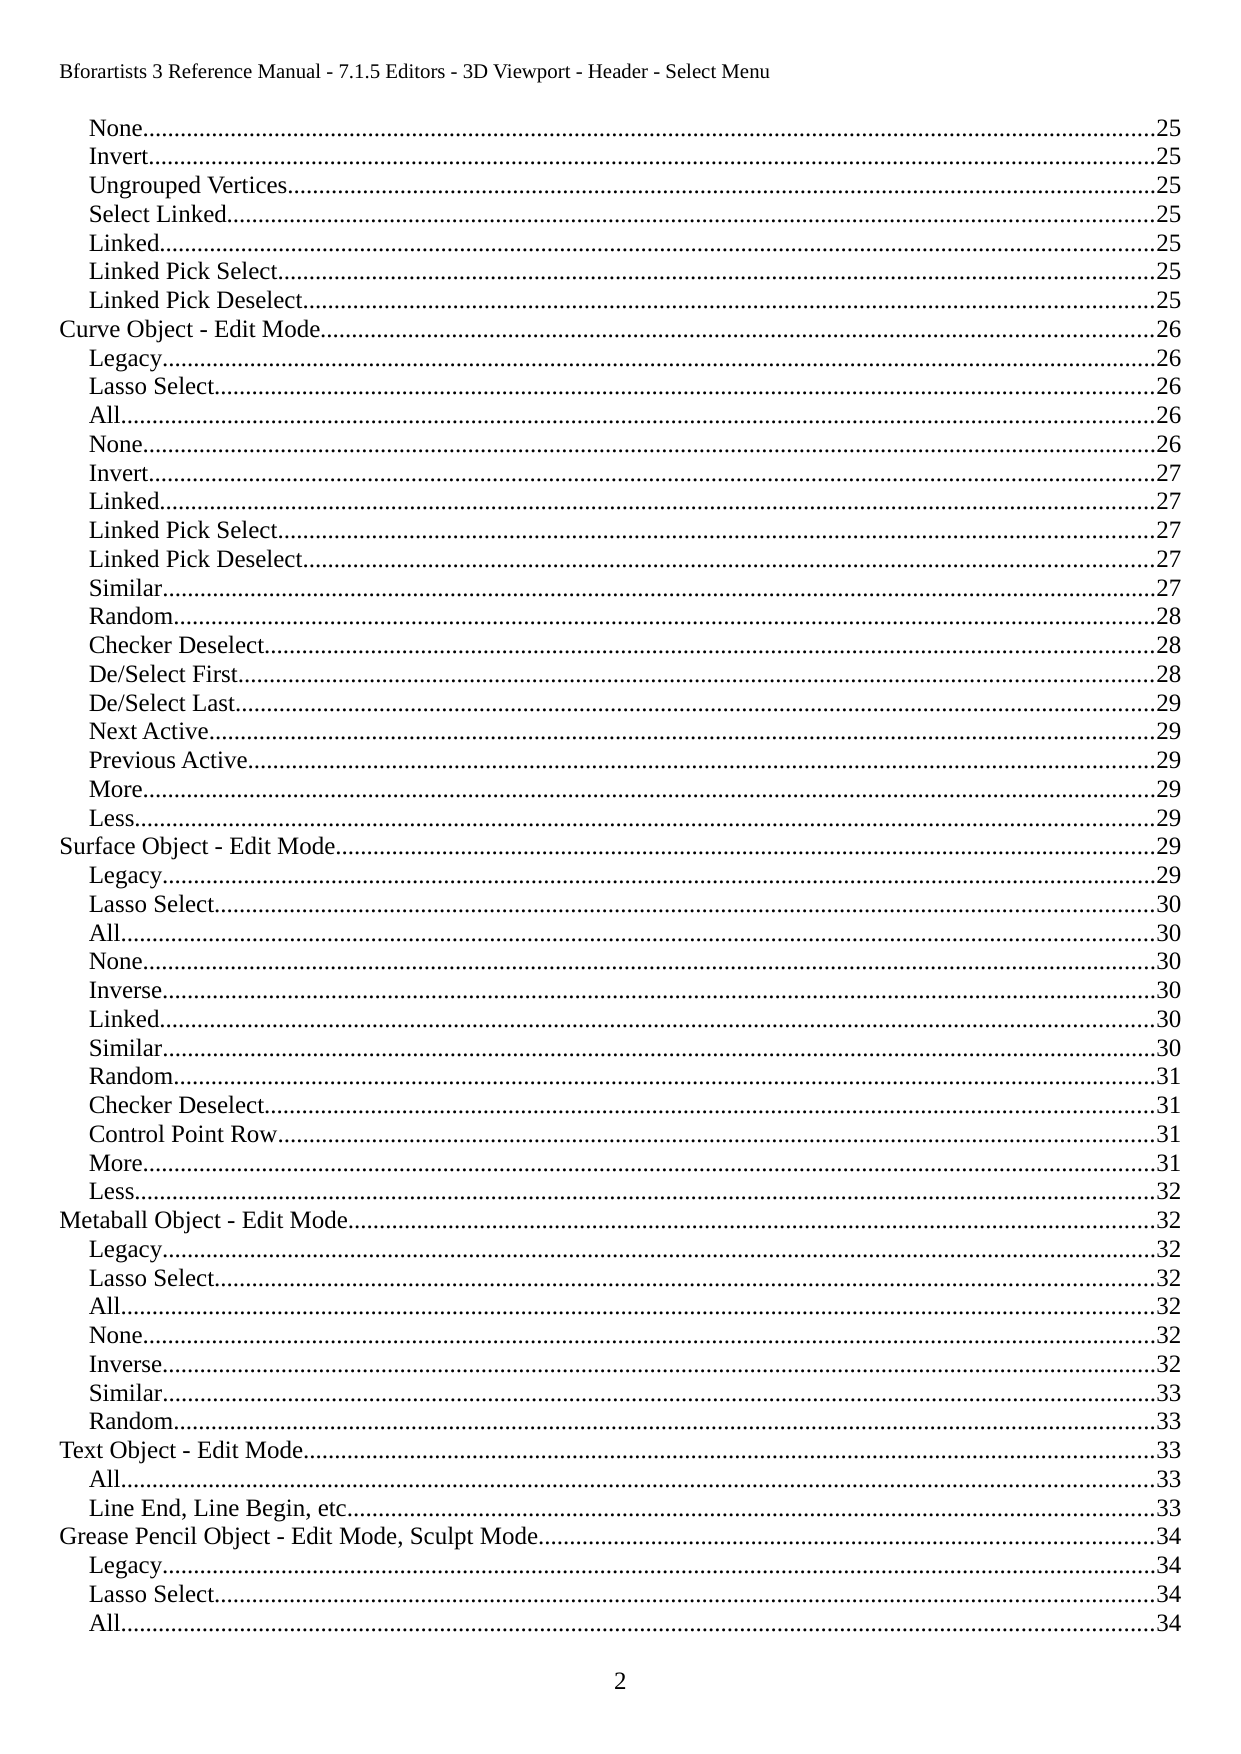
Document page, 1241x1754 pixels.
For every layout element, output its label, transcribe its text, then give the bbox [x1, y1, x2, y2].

text Curve Object - Edit Mode 26 [59, 314, 1181, 343]
text All 30 [88, 918, 1181, 946]
text Legacy 32 [88, 1234, 1181, 1263]
text Legacy 26 [88, 343, 1181, 371]
text De/Select Last 29 [88, 688, 1181, 716]
text None 25 [88, 113, 1181, 141]
text Lasso Select 34 [88, 1579, 1181, 1608]
text Ungrouped Vertices 25 [88, 170, 1181, 199]
text Control Point Row 31 [88, 1119, 1181, 1148]
text None 32 [88, 1320, 1181, 1349]
text Linked Pick Deselect 25 [88, 285, 1181, 314]
text Invert 27 [88, 458, 1181, 486]
text Random 33 [88, 1406, 1181, 1435]
text More 31 [88, 1148, 1181, 1176]
text All 26 [88, 400, 1181, 429]
text Random 31 [88, 1061, 1181, 1090]
text Linked Pick Select 27 [88, 515, 1181, 544]
text More 29 [88, 774, 1181, 803]
text Similar 30 [88, 1033, 1181, 1061]
text Linked 25 [88, 228, 1181, 256]
text Line End, Line Begin, etc. 33 [88, 1493, 1181, 1521]
text Checker Deselect 31 [88, 1090, 1181, 1119]
text Metaball Object - Edit Mode 32 [59, 1205, 1181, 1234]
text Inverse 30 [88, 975, 1181, 1004]
text Text Object - Edit Mode 33 [59, 1435, 1181, 1464]
text None 26 [88, 429, 1181, 458]
text Similar 33 [88, 1378, 1181, 1406]
text Linked 27 [88, 486, 1181, 515]
text Surface Object - Edit Mode 29 [59, 831, 1181, 860]
text Legacy 34 [88, 1550, 1181, 1579]
text Linked Pick Deselect 27 [88, 544, 1181, 573]
text Checker Deselect 28 [88, 630, 1181, 659]
text Less 29 [88, 803, 1181, 831]
text Random 28 [88, 601, 1181, 630]
text Legacy 29 [88, 860, 1181, 889]
text All 34 [88, 1608, 1181, 1636]
text Invert 25 [88, 141, 1181, 170]
text Grease Pencil Object - Edit Mode, Sculpt Mode 34 [59, 1521, 1181, 1550]
text Next Active 29 [88, 716, 1181, 745]
text Lasso Select 32 [88, 1263, 1181, 1291]
text De/Select First 28 [88, 659, 1181, 688]
text Previous Active 29 [88, 745, 1181, 774]
text Inverse 32 [88, 1349, 1181, 1378]
text Select Linked 25 [88, 199, 1181, 228]
text Similar 27 [88, 573, 1181, 601]
text Linked 30 [88, 1004, 1181, 1033]
text Lasso Select 30 [88, 889, 1181, 918]
text None 30 [88, 946, 1181, 975]
text All 33 [88, 1464, 1181, 1493]
text Lasso Select 26 [88, 371, 1181, 400]
text Less 32 [88, 1176, 1181, 1205]
text Linked Pick Select 25 [88, 256, 1181, 285]
text All 32 [88, 1291, 1181, 1320]
